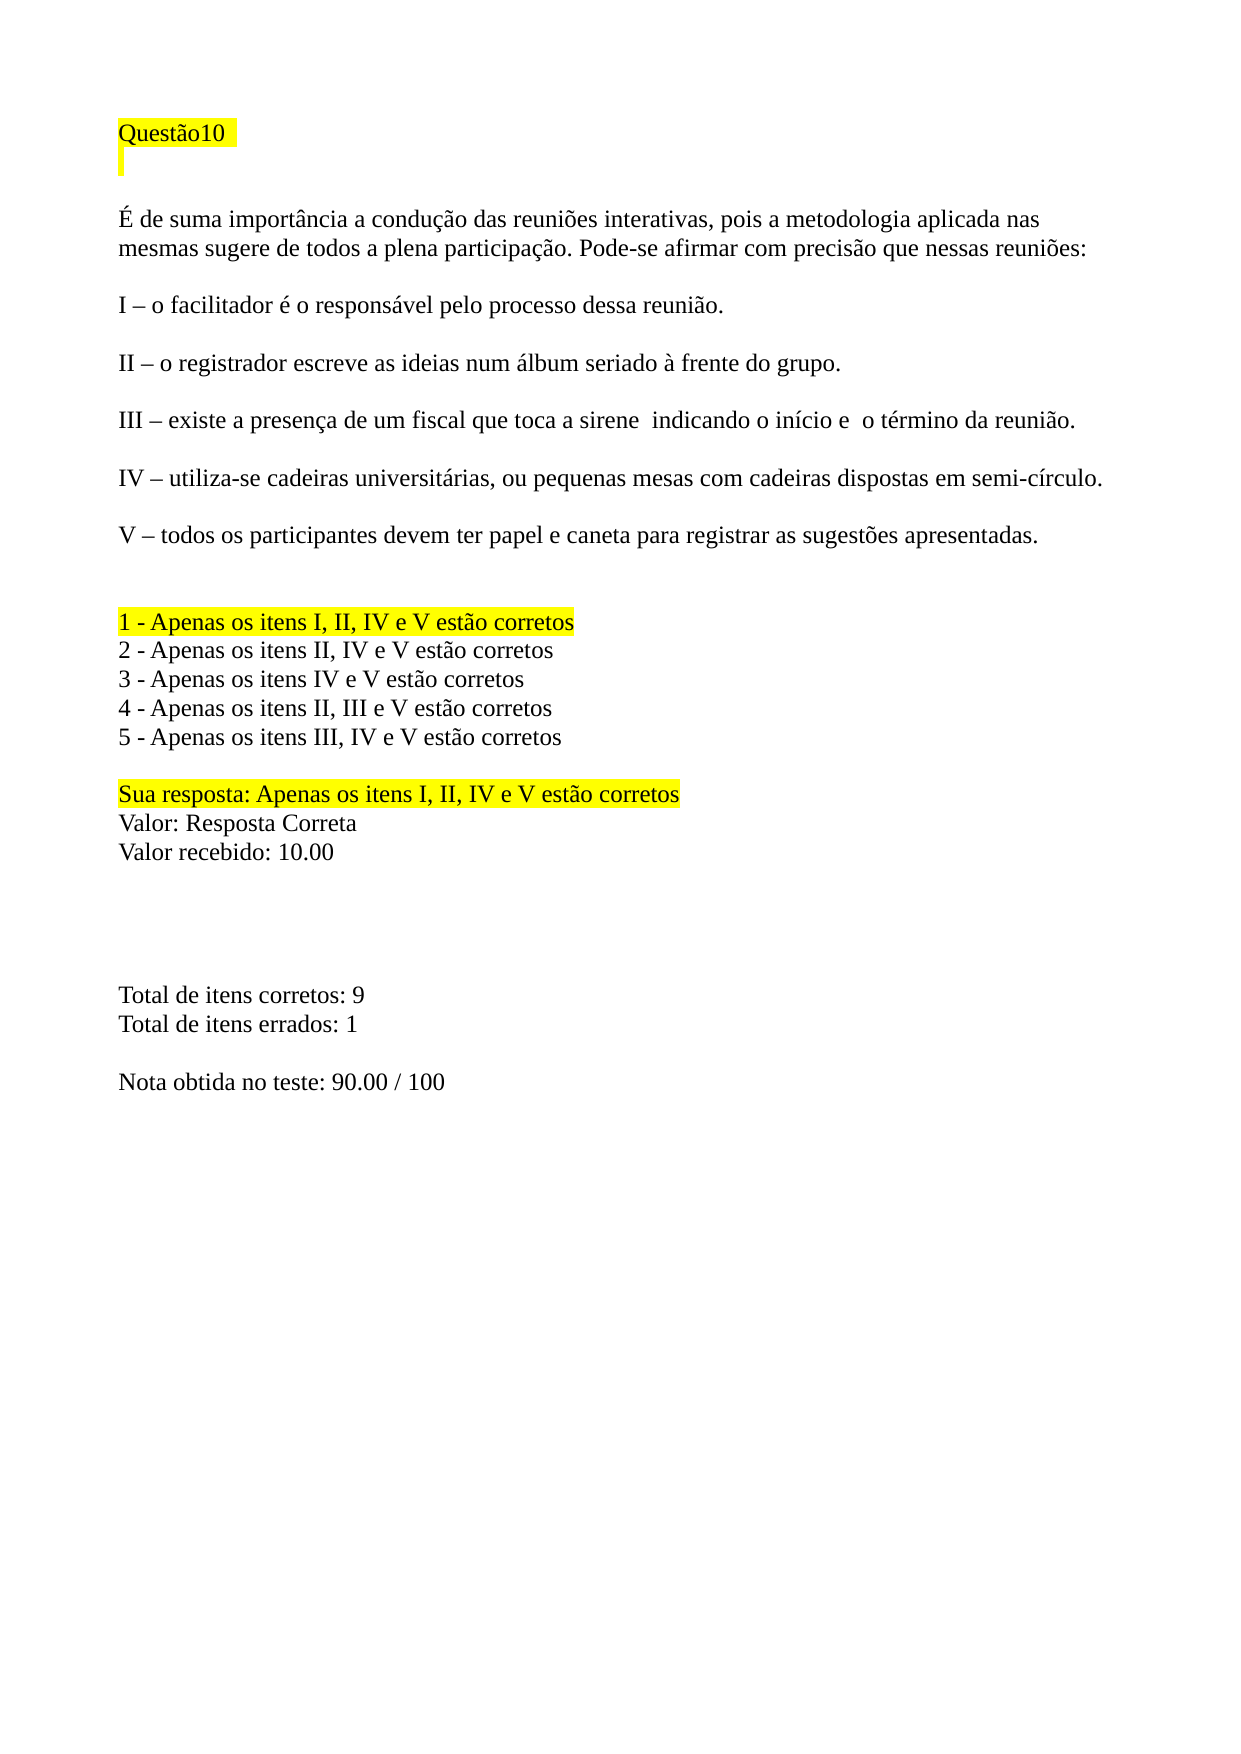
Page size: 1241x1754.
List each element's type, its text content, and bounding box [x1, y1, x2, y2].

text Sua resposta: Apenas os itens I, II, IV e V estão corretos [118, 779, 1122, 808]
text 2 - Apenas os itens II, IV e V estão corretos [118, 636, 1122, 664]
text V – todos os participantes devem ter papel e caneta para registrar as sugestões apresentadas. [118, 521, 1122, 549]
text Total de itens errados: 1 [118, 1009, 1122, 1038]
text 4 - Apenas os itens II, III e V estão corretos [118, 693, 1122, 722]
text Valor: Resposta Correta [118, 808, 1122, 837]
text 1 - Apenas os itens I, II, IV e V estão corretos [118, 607, 1122, 636]
text Total de itens corretos: 9 [118, 981, 1122, 1009]
text É de suma importância a condução das reuniões interativas, pois a metodologia aplicada nas mesmas sugere de todos a plena participação. Pode-se afirmar com precisão que nessas reuniões: [118, 204, 1122, 262]
text 5 - Apenas os itens III, IV e V estão corretos [118, 722, 1122, 751]
text III – existe a presença de um fiscal que toca a sirene indicando o início e o término da reunião. [118, 406, 1122, 434]
text IV – utiliza-se cadeiras universitárias, ou pequenas mesas com cadeiras dispostas em semi-círculo. [118, 463, 1122, 492]
text 3 - Apenas os itens IV e V estão corretos [118, 664, 1122, 693]
text II – o registrador escreve as ideias num álbum seriado à frente do grupo. [118, 348, 1122, 377]
text Valor recebido: 10.00 [118, 837, 1122, 866]
text Nota obtida no teste: 90.00 / 100 [118, 1067, 1122, 1096]
text I – o facilitador é o responsável pelo processo dessa reunião. [118, 291, 1122, 319]
text Questão10 [118, 118, 1122, 147]
